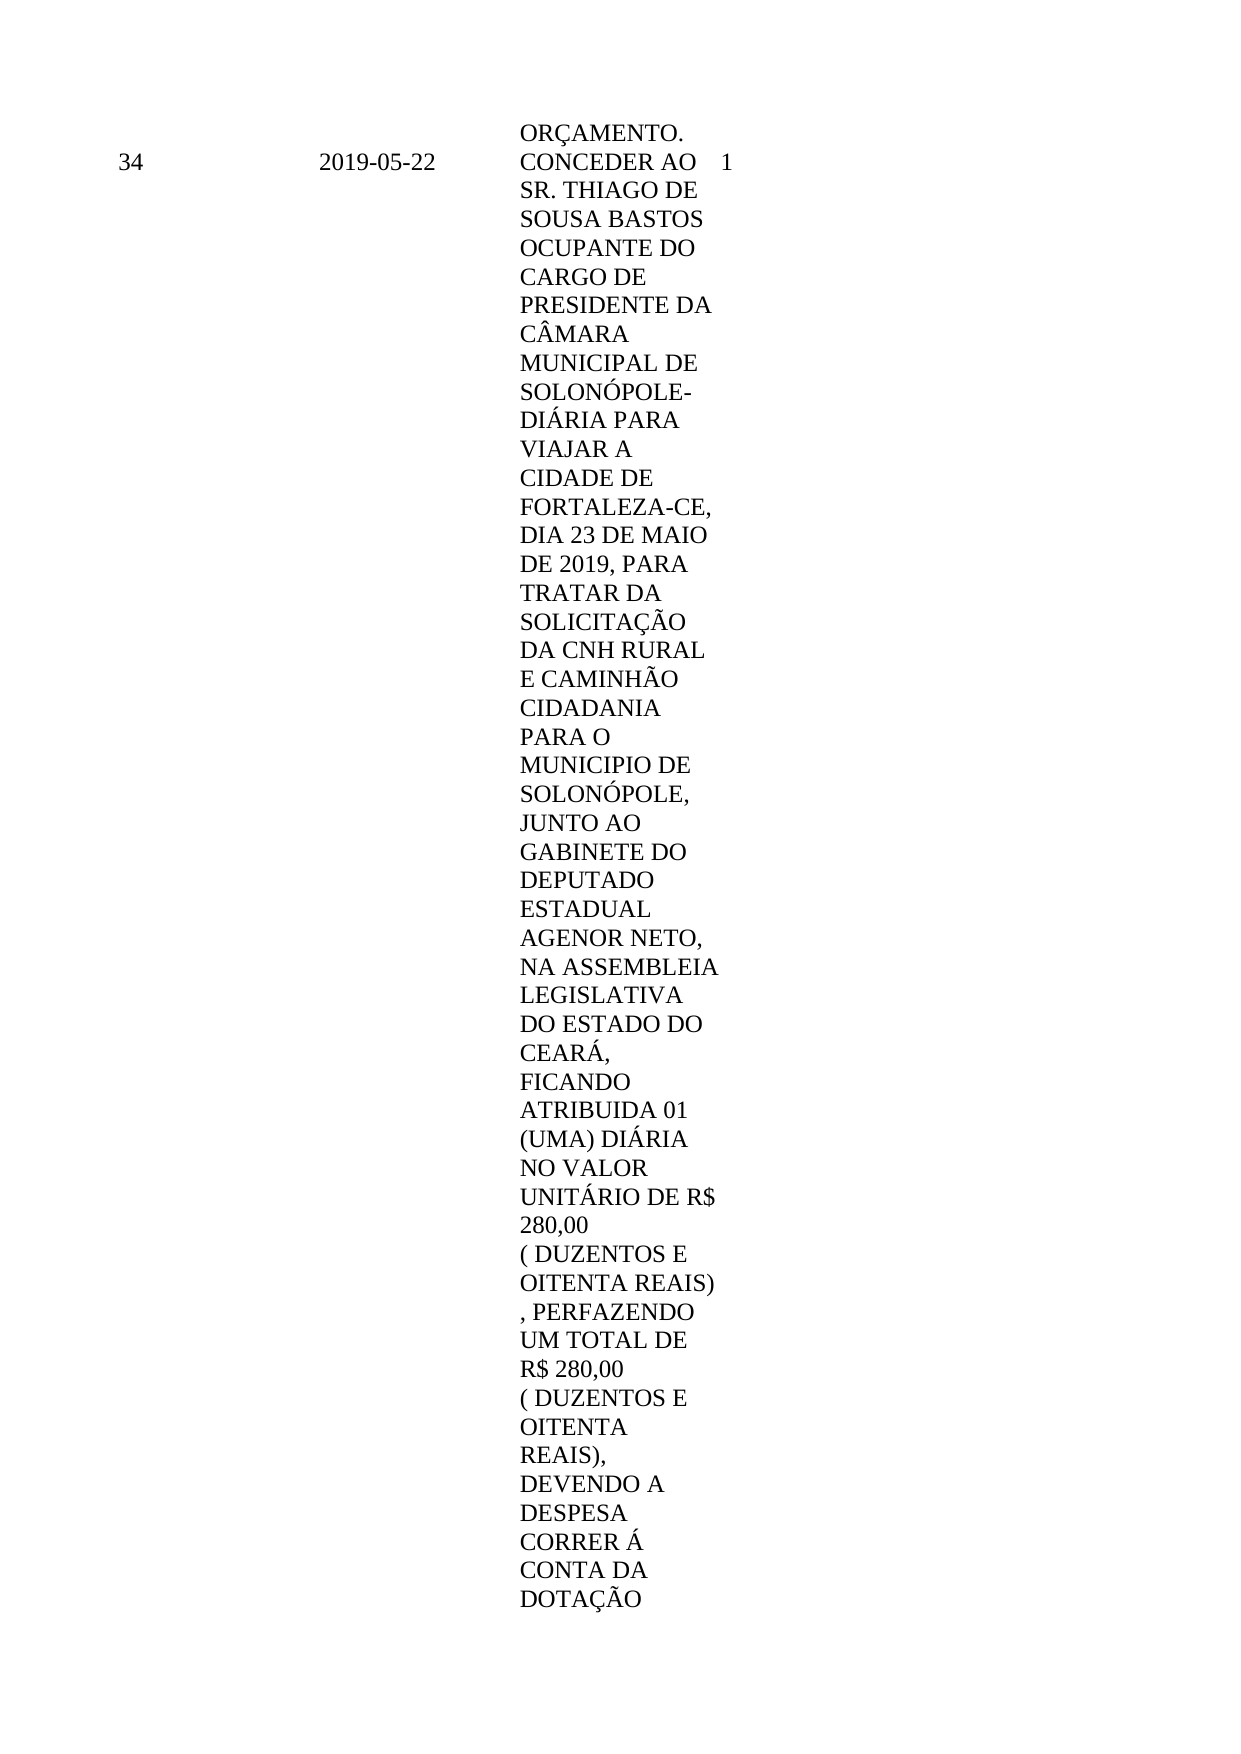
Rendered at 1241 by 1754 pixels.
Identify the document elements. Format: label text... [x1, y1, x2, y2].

table_cell [921, 147, 1122, 1613]
table_cell [319, 118, 519, 147]
table_cell ORÇAMENTO. [520, 118, 720, 147]
table_cell [921, 118, 1122, 147]
table_cell [118, 118, 319, 147]
table_cell 1 [720, 147, 921, 1613]
table_cell [720, 118, 921, 147]
table_cell 2019-05-22 [319, 147, 519, 1613]
table_cell 34 [118, 147, 319, 1613]
table_cell CONCEDER AO SR. THIAGO DE SOUSA BASTOS OCUPANTE DO CARGO DE PRESIDENTE DA CÂMARA MUNICIPAL DE SOLONÓPOLE- DIÁRIA PARA VIAJAR A CIDADE DE FORTALEZA-CE, DIA 23 DE MAIO DE 2019, PARA TRATAR DA SOLICITAÇÃO DA CNH RURAL E CAMINHÃO CIDADANIA PARA O MUNICIPIO DE SOLONÓPOLE, JUNTO AO GABINETE DO DEPUTADO ESTADUAL AGENOR NETO, NA ASSEMBLEIA LEGISLATIVA DO ESTADO DO CEARÁ, FICANDO ATRIBUIDA 01 (UMA) DIÁRIA NO VALOR UNITÁRIO DE R$ 280,00 ( DUZENTOS E OITENTA REAIS) , PERFAZENDO UM TOTAL DE R$ 280,00 ( DUZENTOS E OITENTA REAIS), DEVENDO A DESPESA CORRER Á CONTA DA DOTAÇÃO [520, 147, 720, 1613]
